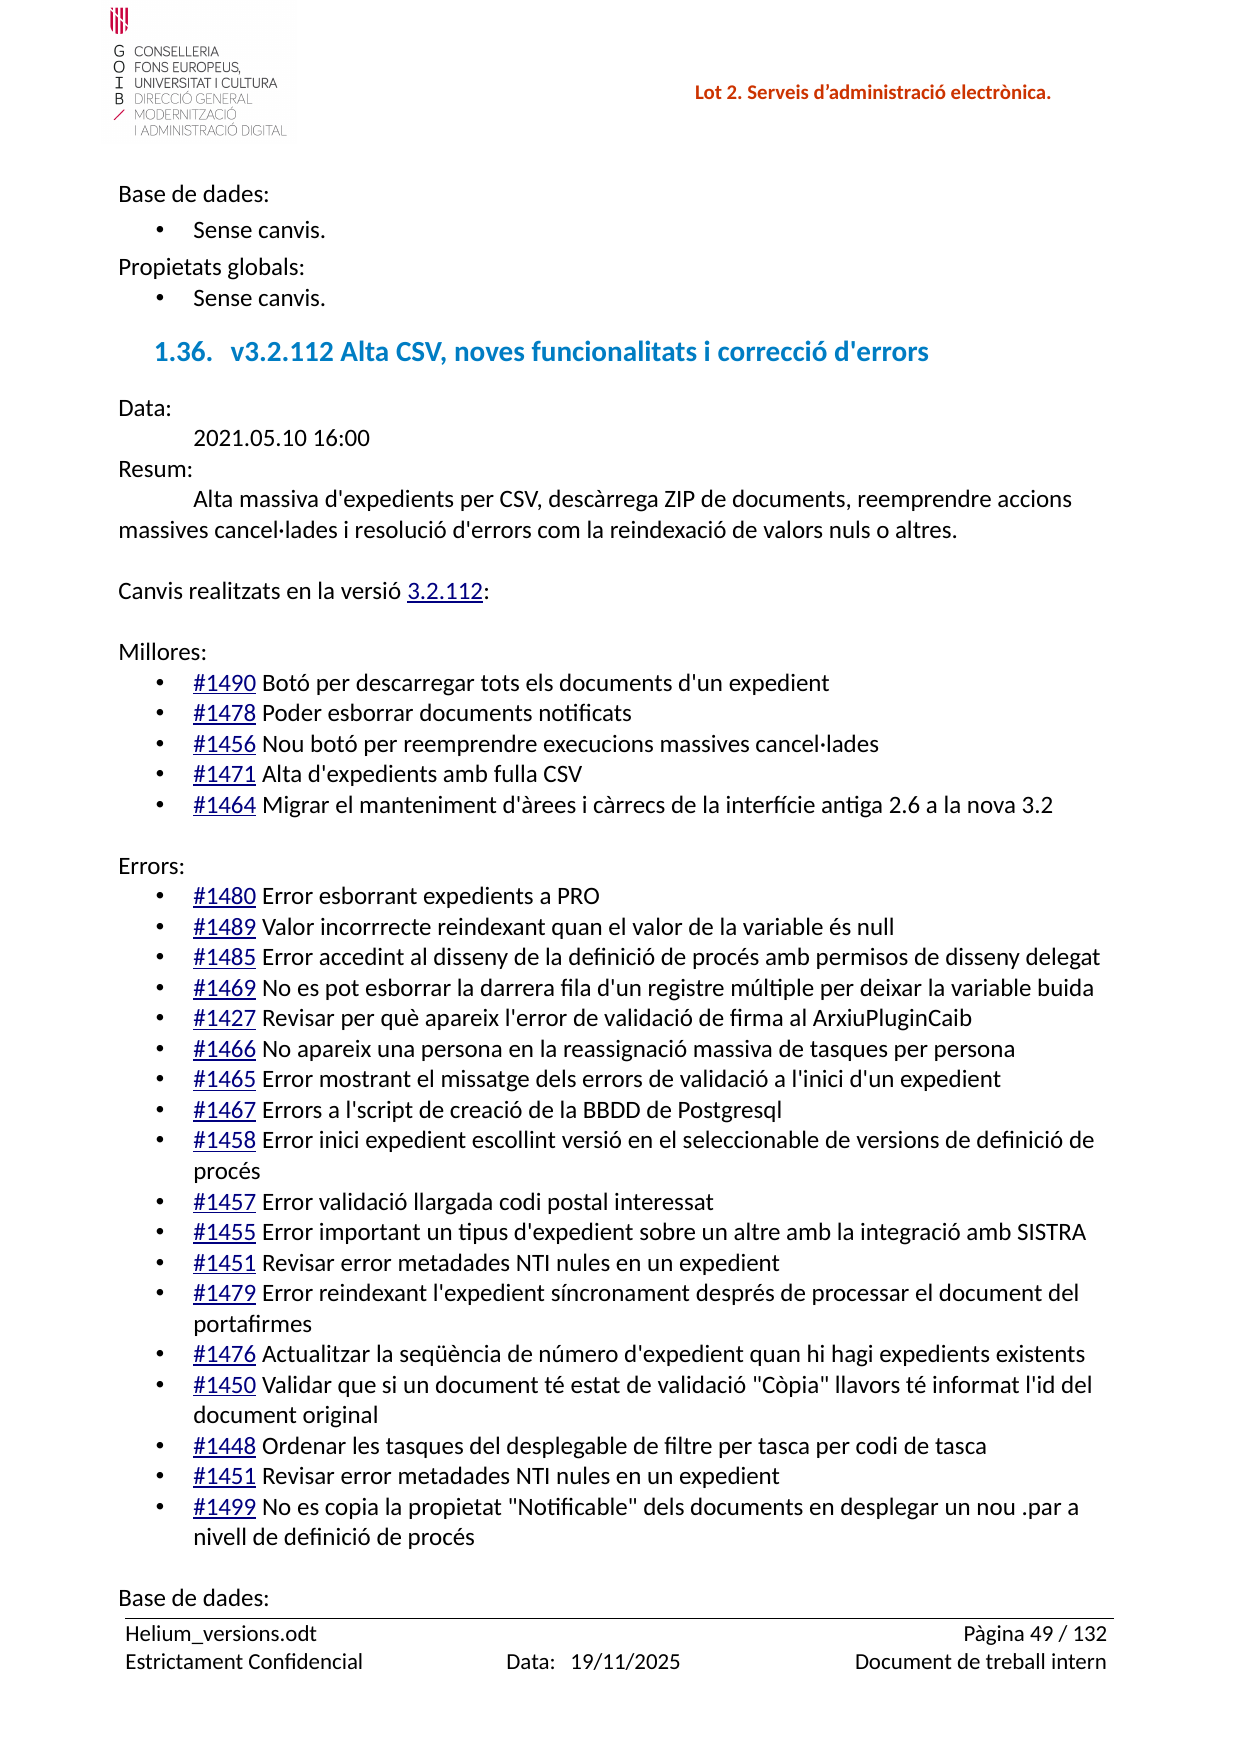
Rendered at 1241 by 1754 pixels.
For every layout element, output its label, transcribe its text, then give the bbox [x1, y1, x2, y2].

list #1451 Revisar error metadades NTI nules en un expedient [156, 1247, 1122, 1277]
list #1489 Valor incorrrecte reindexant quan el valor de la variable és null [156, 911, 1122, 941]
text Millores: [118, 636, 1122, 667]
list #1427 Revisar per què apareix l'error de validació de firma al ArxiuPluginCaib [156, 1002, 1122, 1033]
text Canvis realitzats en la versió 3.2.112: [118, 575, 1122, 606]
list #1448 Ordenar les tasques del desplegable de filtre per tasca per codi de tasca [156, 1430, 1122, 1460]
list #1478 Poder esborrar documents notificats [156, 697, 1122, 728]
list #1490 Botó per descarregar tots els documents d'un expedient [156, 667, 1122, 697]
text Propietats globals: [118, 251, 1122, 282]
text Base de dades: [118, 1582, 1122, 1613]
list #1457 Error validació llargada codi postal interessat [156, 1186, 1122, 1216]
list #1450 Validar que si un document té estat de validació "Còpia" llavors té informat l'id del document original [156, 1369, 1122, 1430]
list #1466 No apareix una persona en la reassignació massiva de tasques per persona [156, 1033, 1122, 1063]
list #1467 Errors a l'script de creació de la BBDD de Postgresql [156, 1094, 1122, 1124]
text Alta massiva d'expedients per CSV, descàrrega ZIP de documents, reemprendre accions massives cancel·lades i resolució d'errors com la reindexació de valors nuls o altres. [118, 484, 1122, 545]
list #1455 Error important un tipus d'expedient sobre un altre amb la integració amb SISTRA [156, 1216, 1122, 1247]
list #1451 Revisar error metadades NTI nules en un expedient [156, 1460, 1122, 1491]
text Errors: [118, 850, 1122, 880]
subtitle v3.2.112 Alta CSV, noves funcionalitats i correcció d'errors [153, 333, 1122, 368]
text 2021.05.10 16:00 [118, 423, 1122, 453]
list #1465 Error mostrant el missatge dels errors de validació a l'inici d'un expedient [156, 1063, 1122, 1094]
list #1456 Nou botó per reemprendre execucions massives cancel·lades [156, 728, 1122, 758]
text Data: [118, 392, 1122, 423]
list #1480 Error esborrant expedients a PRO [156, 880, 1122, 911]
list #1458 Error inici expedient escollint versió en el seleccionable de versions de definició de procés [156, 1124, 1122, 1186]
list #1471 Alta d'expedients amb fulla CSV [156, 758, 1122, 789]
list #1464 Migrar el manteniment d'àrees i càrrecs de la interfície antiga 2.6 a la nova 3.2 [156, 789, 1122, 819]
text Resum: [118, 453, 1122, 484]
list Sense canvis. [156, 282, 1122, 312]
picture [100, 0, 297, 144]
text Base de dades: [118, 178, 1122, 209]
list #1476 Actualitzar la seqüència de número d'expedient quan hi hagi expedients existents [156, 1338, 1122, 1369]
list #1499 No es copia la propietat "Notificable" dels documents en desplegar un nou .par a nivell de definició de procés [156, 1491, 1122, 1552]
list Sense canvis. [156, 215, 1122, 245]
list #1469 No es pot esborrar la darrera fila d'un registre múltiple per deixar la variable buida [156, 972, 1122, 1002]
list #1485 Error accedint al disseny de la definició de procés amb permisos de disseny delegat [156, 941, 1122, 972]
list #1479 Error reindexant l'expedient síncronament després de processar el document del portafirmes [156, 1277, 1122, 1338]
